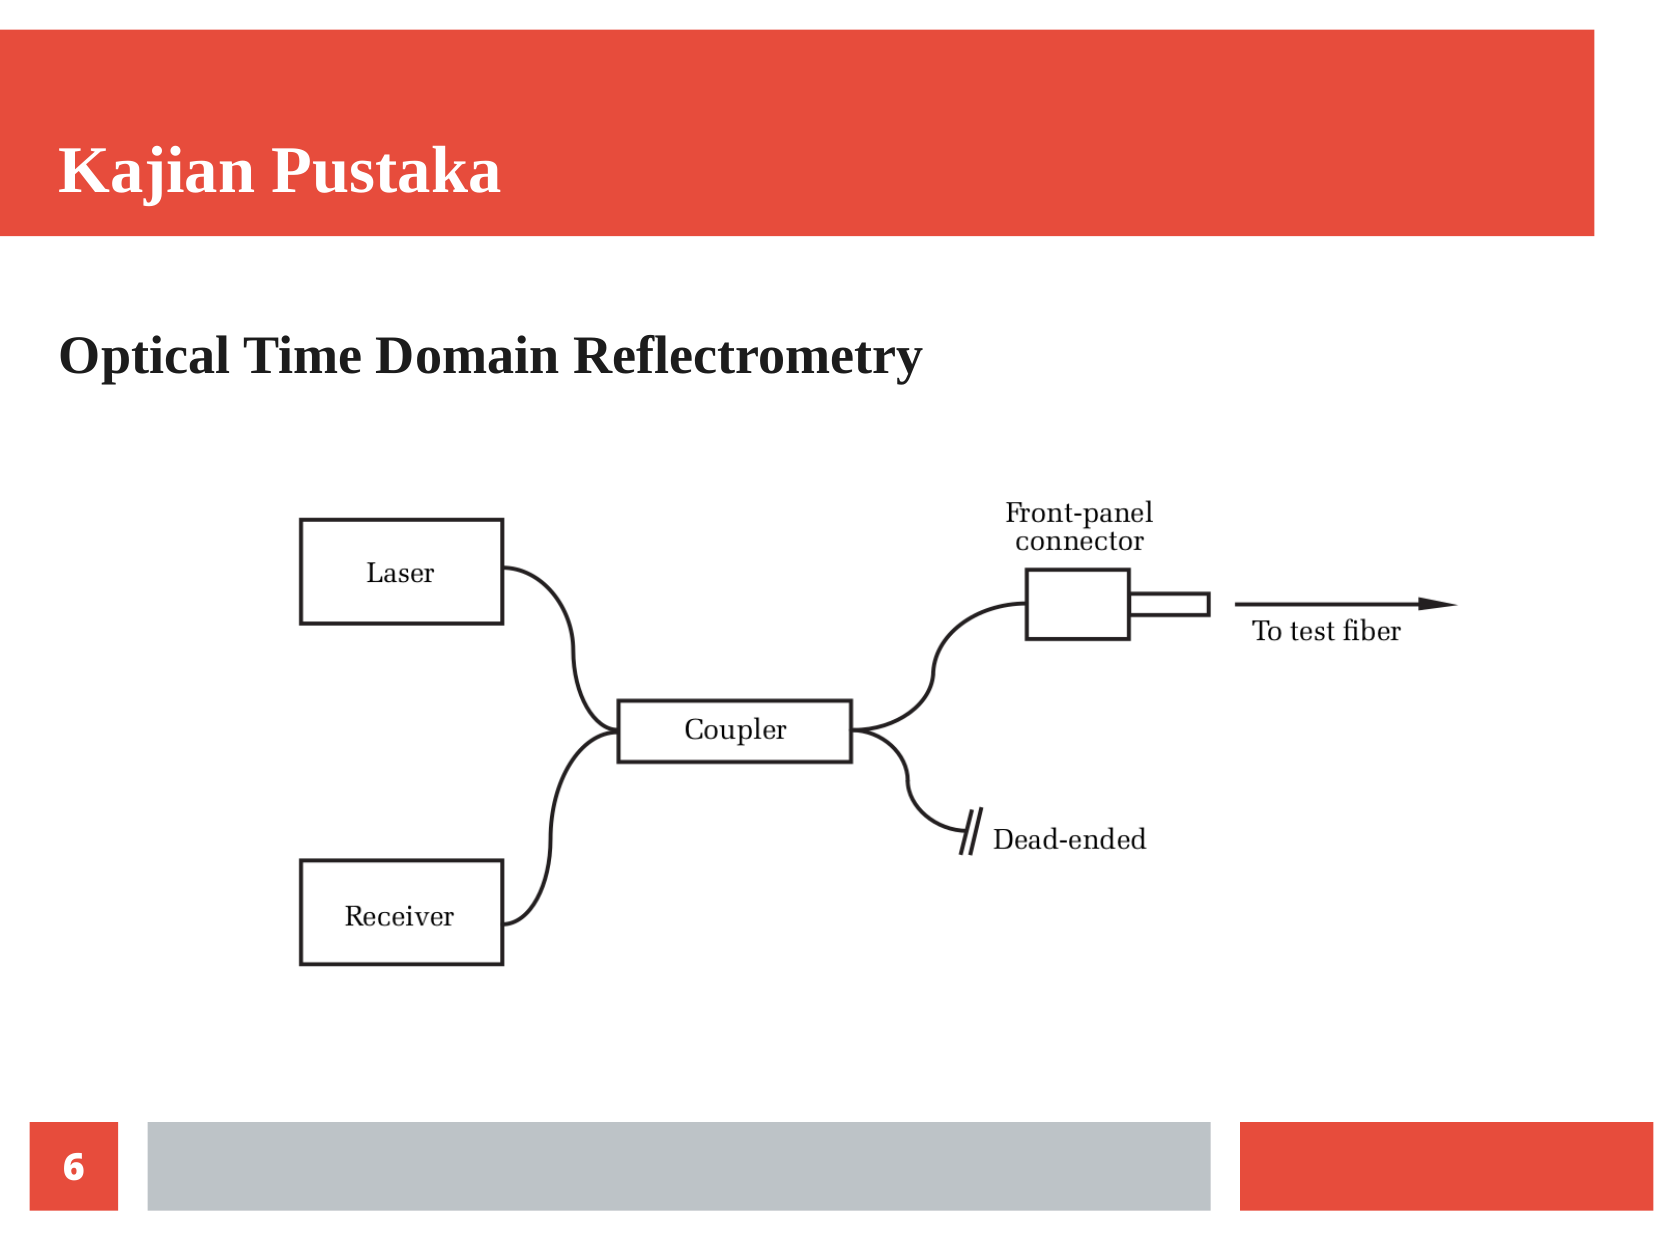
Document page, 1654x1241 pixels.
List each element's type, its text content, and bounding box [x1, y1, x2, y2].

title Kajian Pustaka [59, 59, 1595, 207]
list Optical Time Domain Reflectrometry [59, 324, 1565, 1093]
picture [206, 442, 1468, 994]
